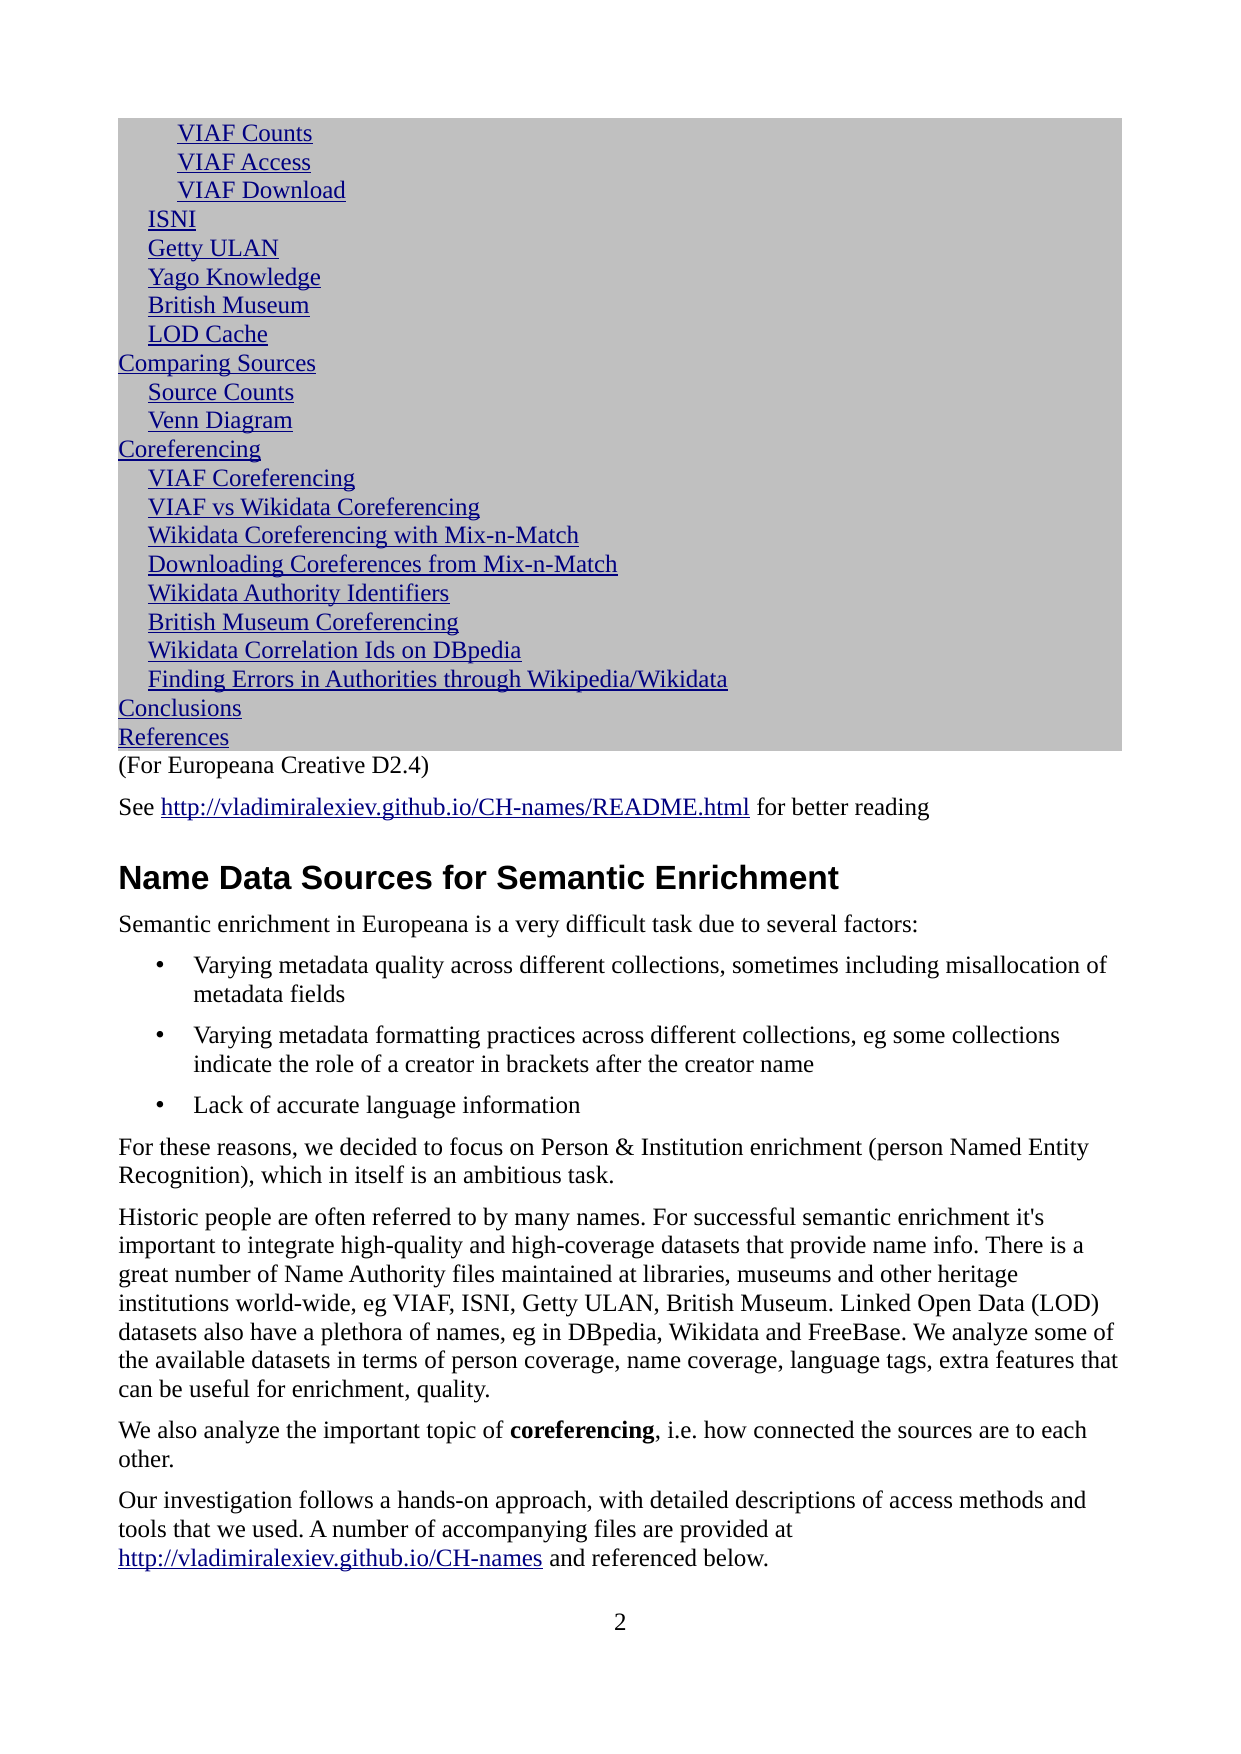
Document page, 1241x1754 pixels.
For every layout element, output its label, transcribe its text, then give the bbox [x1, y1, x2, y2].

text References [118, 722, 1122, 751]
text Conclusions [118, 693, 1122, 722]
text See http://vladimiralexiev.github.io/CH-names/README.html for better reading [118, 792, 1122, 821]
text We also analyze the important topic of coreferencing, i.e. how connected the sources are to each other. [118, 1416, 1122, 1473]
text British Museum Coreferencing [148, 607, 1122, 636]
text VIAF Download [177, 176, 1122, 204]
text Wikidata Correlation Ids on DBpedia [148, 636, 1122, 664]
text Getty ULAN [148, 233, 1122, 262]
text ISNI [148, 204, 1122, 233]
text Coreferencing [118, 434, 1122, 463]
text LOD Cache [148, 319, 1122, 348]
subtitle Name Data Sources for Semantic Enrichment [118, 858, 1122, 897]
text British Museum [148, 291, 1122, 319]
text Venn Diagram [148, 406, 1122, 434]
text (For Europeana Creative D2.4) [118, 751, 1122, 779]
text VIAF Coreferencing [148, 463, 1122, 492]
text For these reasons, we decided to focus on Person & Institution enrichment (person Named Entity Recognition), which in itself is an ambitious task. [118, 1132, 1122, 1189]
text Historic people are often referred to by many names. For successful semantic enrichment it's important to integrate high-quality and high-coverage datasets that provide name info. There is a great number of Name Authority files maintained at libraries, museums and other heritage institutions world-wide, eg VIAF, ISNI, Getty ULAN, British Museum. Linked Open Data (LOD) datasets also have a plethora of names, eg in DBpedia, Wikidata and FreeBase. We analyze some of the available datasets in terms of person coverage, name coverage, language tags, extra features that can be useful for enrichment, quality. [118, 1202, 1122, 1403]
text VIAF vs Wikidata Coreferencing [148, 492, 1122, 521]
text Source Counts [148, 377, 1122, 406]
text Our investigation follows a hands-on approach, with detailed descriptions of access methods and tools that we used. A number of accompanying files are provided at http://vladimiralexiev.github.io/CH-names and referenced below. [118, 1486, 1122, 1572]
list Lack of accurate language information [156, 1091, 1122, 1119]
text Wikidata Coreferencing with Mix-n-Match [148, 521, 1122, 549]
text Wikidata Authority Identifiers [148, 578, 1122, 607]
text Finding Errors in Authorities through Wikipedia/Wikidata [148, 664, 1122, 693]
list Varying metadata formatting practices across different collections, eg some collections indicate the role of a creator in brackets after the creator name [156, 1021, 1122, 1078]
text Yago Knowledge [148, 262, 1122, 291]
list Varying metadata quality across different collections, sometimes including misallocation of metadata fields [156, 951, 1122, 1008]
text VIAF Counts [177, 118, 1122, 147]
text Downloading Coreferences from Mix-n-Match [148, 549, 1122, 578]
text VIAF Access [177, 147, 1122, 176]
text Comparing Sources [118, 348, 1122, 377]
text Semantic enrichment in Europeana is a very difficult task due to several factors: [118, 909, 1122, 938]
